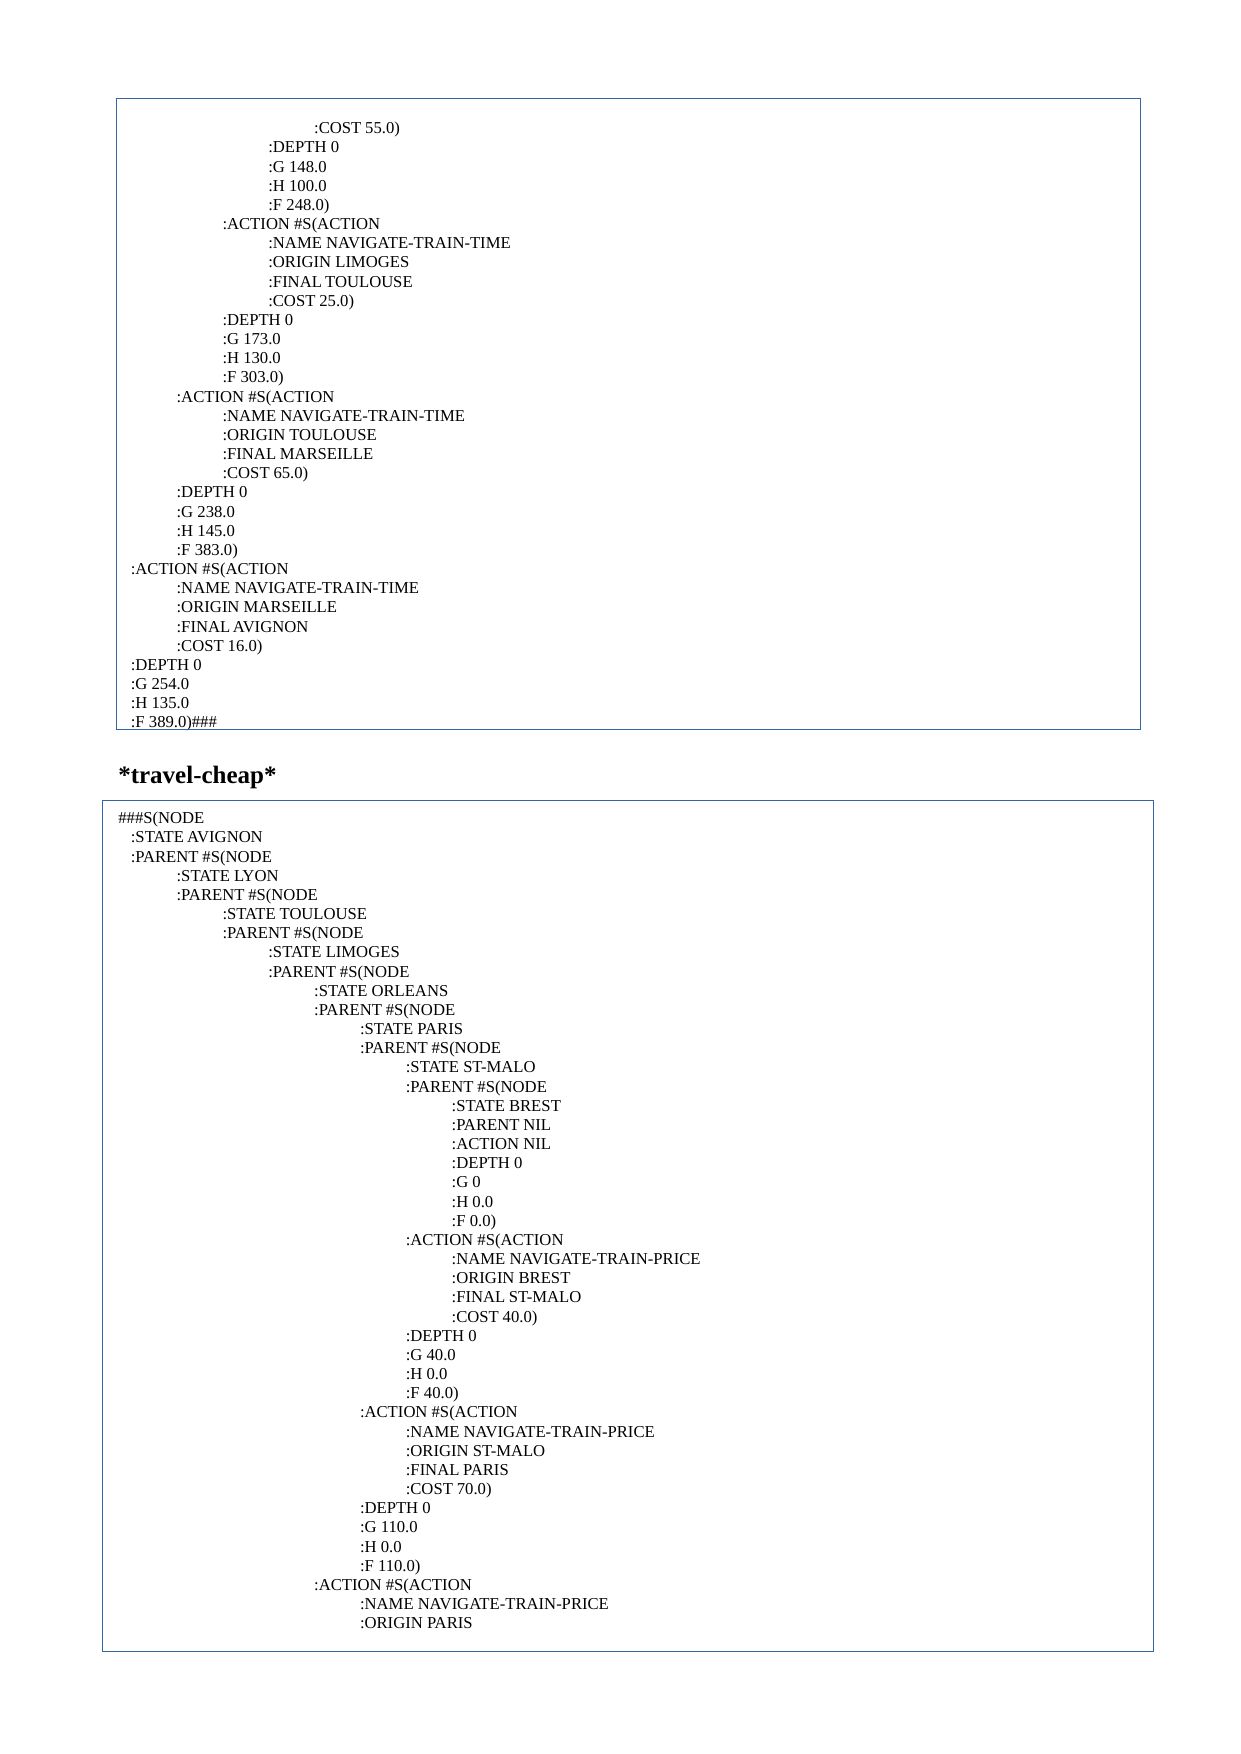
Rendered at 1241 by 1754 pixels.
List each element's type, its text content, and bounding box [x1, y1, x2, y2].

text :ACTION #S(ACTION [118, 1575, 1122, 1594]
text :G 0 [118, 1172, 1122, 1191]
text :F 0.0) [118, 1211, 1122, 1230]
text :G 238.0 [118, 501, 1122, 521]
text :DEPTH 0 [118, 137, 1122, 156]
text :DEPTH 0 [118, 655, 1122, 674]
text :ORIGIN PARIS [118, 1613, 1122, 1632]
text :DEPTH 0 [118, 1326, 1122, 1345]
text :STATE ORLEANS [118, 981, 1122, 1000]
text :FINAL PARIS [118, 1460, 1122, 1479]
text :STATE ST-MALO [118, 1057, 1122, 1076]
text :H 0.0 [118, 1536, 1122, 1556]
text :ACTION #S(ACTION [118, 386, 1122, 406]
text :COST 65.0) [118, 463, 1122, 482]
text :STATE TOULOUSE [118, 904, 1122, 923]
text :ORIGIN ST-MALO [118, 1441, 1122, 1460]
text :F 383.0) [118, 540, 1122, 559]
text :ORIGIN LIMOGES [118, 252, 1122, 271]
text :STATE PARIS [118, 1019, 1122, 1038]
text :PARENT NIL [118, 1115, 1122, 1134]
text :G 148.0 [118, 156, 1122, 176]
text :ACTION NIL [118, 1134, 1122, 1153]
text :DEPTH 0 [118, 482, 1122, 501]
text :NAME NAVIGATE-TRAIN-TIME [118, 233, 1122, 252]
text :PARENT #S(NODE [118, 923, 1122, 942]
text :ACTION #S(ACTION [118, 214, 1122, 233]
text :H 145.0 [118, 521, 1122, 540]
text :STATE LYON [118, 866, 1122, 885]
text :ORIGIN BREST [118, 1268, 1122, 1287]
text :F 303.0) [118, 367, 1122, 386]
text :G 254.0 [118, 674, 1122, 693]
text :PARENT #S(NODE [118, 885, 1122, 904]
text :NAME NAVIGATE-TRAIN-PRICE [118, 1249, 1122, 1268]
text :ACTION #S(ACTION [118, 559, 1122, 578]
text :F 248.0) [118, 195, 1122, 214]
text :ORIGIN TOULOUSE [118, 425, 1122, 444]
text :PARENT #S(NODE [118, 1038, 1122, 1057]
text :STATE BREST [118, 1096, 1122, 1115]
text :NAME NAVIGATE-TRAIN-TIME [118, 578, 1122, 597]
text :NAME NAVIGATE-TRAIN-PRICE [118, 1421, 1122, 1441]
text :H 135.0 [118, 693, 1122, 712]
text :H 130.0 [118, 348, 1122, 367]
text :G 173.0 [118, 329, 1122, 348]
text :NAME NAVIGATE-TRAIN-PRICE [118, 1594, 1122, 1613]
text :ACTION #S(ACTION [118, 1230, 1122, 1249]
text :PARENT #S(NODE [118, 846, 1122, 866]
text :COST 70.0) [118, 1479, 1122, 1498]
text :COST 40.0) [118, 1306, 1122, 1326]
text :F 40.0) [118, 1383, 1122, 1402]
text *travel-cheap* [118, 760, 1122, 789]
text :PARENT #S(NODE [118, 961, 1122, 981]
text ###S(NODE [118, 808, 1122, 827]
text :STATE LIMOGES [118, 942, 1122, 961]
text :COST 55.0) [118, 118, 1122, 137]
text :FINAL ST-MALO [118, 1287, 1122, 1306]
text :DEPTH 0 [118, 1153, 1122, 1172]
text :PARENT #S(NODE [118, 1076, 1122, 1096]
text :DEPTH 0 [118, 1498, 1122, 1517]
text :ORIGIN MARSEILLE [118, 597, 1122, 616]
text :STATE AVIGNON [118, 827, 1122, 846]
text :FINAL AVIGNON [118, 616, 1122, 636]
text :DEPTH 0 [118, 310, 1122, 329]
text :FINAL TOULOUSE [118, 271, 1122, 291]
text :NAME NAVIGATE-TRAIN-TIME [118, 406, 1122, 425]
text :G 40.0 [118, 1345, 1122, 1364]
text :F 110.0) [118, 1556, 1122, 1575]
text :G 110.0 [118, 1517, 1122, 1536]
text :COST 25.0) [118, 291, 1122, 310]
text :COST 16.0) [118, 636, 1122, 655]
text :PARENT #S(NODE [118, 1000, 1122, 1019]
text :H 100.0 [118, 176, 1122, 195]
text :H 0.0 [118, 1364, 1122, 1383]
text :F 389.0)### [118, 712, 1122, 729]
text :H 0.0 [118, 1191, 1122, 1211]
text :FINAL MARSEILLE [118, 444, 1122, 463]
text :ACTION #S(ACTION [118, 1402, 1122, 1421]
